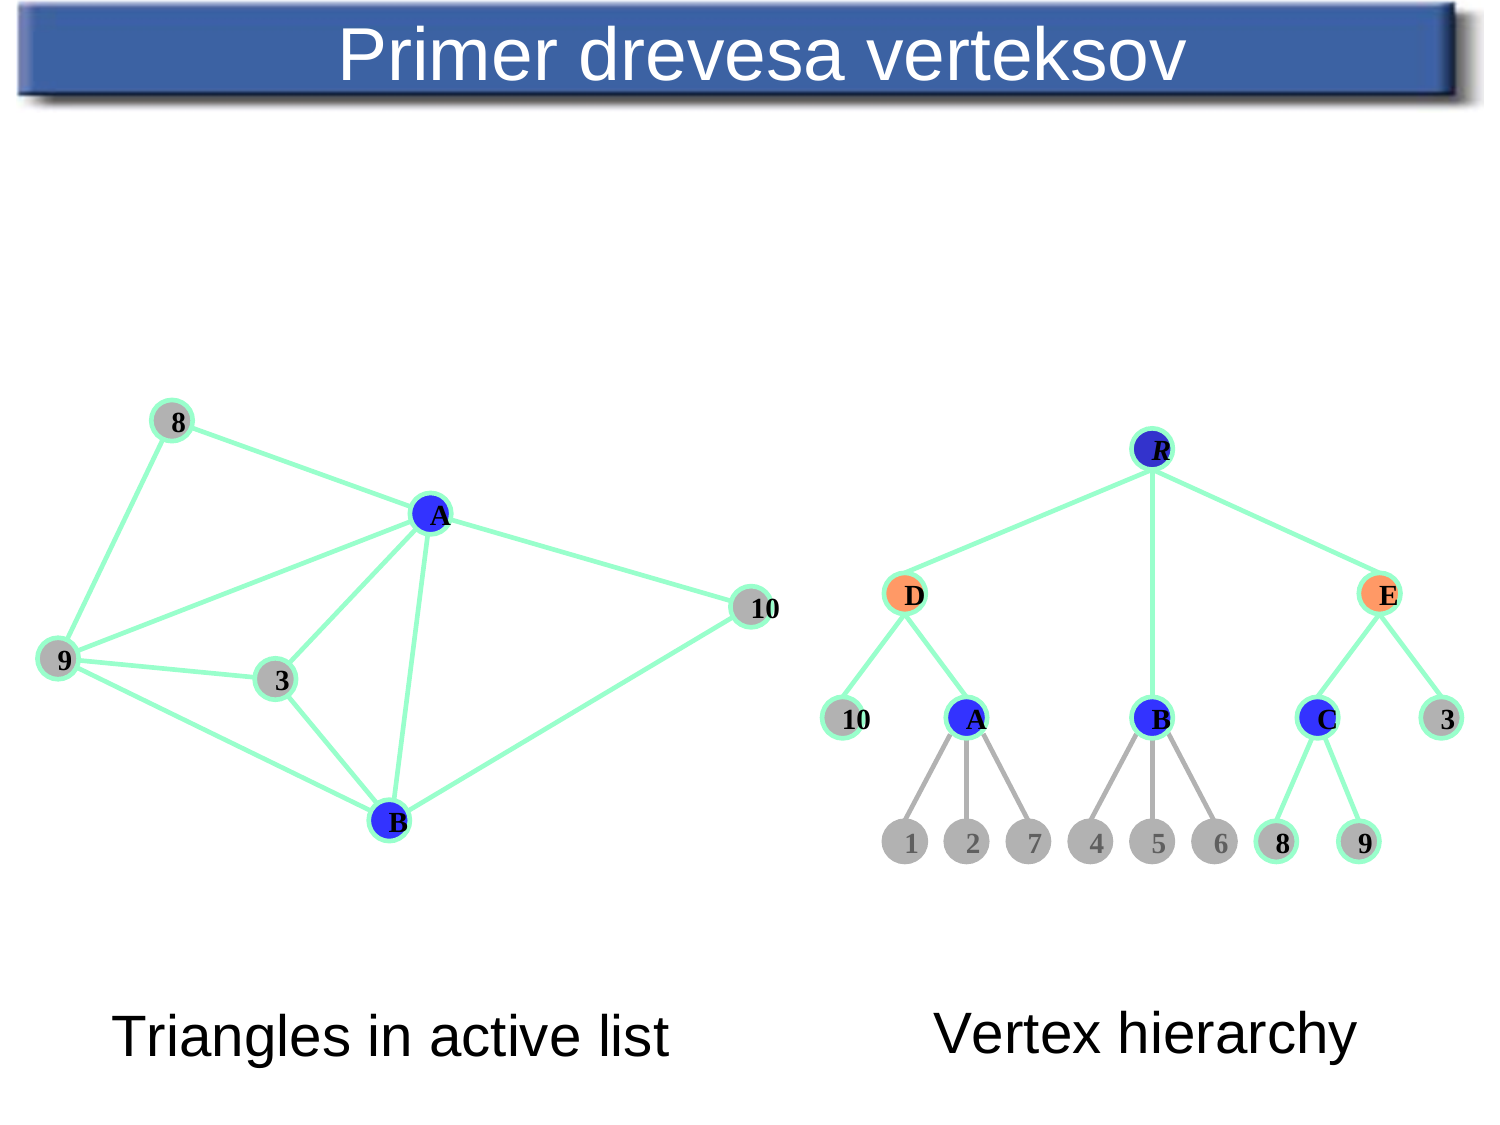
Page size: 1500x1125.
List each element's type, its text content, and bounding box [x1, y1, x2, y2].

text_box A [409, 492, 452, 535]
title Primer drevesa verteksov [24, 0, 1500, 103]
text_box A [435, 510, 441, 517]
text_box 9 [1338, 821, 1380, 862]
text_box 3 [254, 658, 297, 700]
text_box 8 [1255, 821, 1297, 862]
text_box 2 [945, 821, 988, 862]
text_box A [945, 696, 988, 739]
text_box B [368, 799, 410, 842]
text_box C [1296, 697, 1339, 739]
text_box 8 [151, 399, 193, 442]
text_box B [1131, 696, 1173, 739]
text_box E [1358, 572, 1401, 614]
text_box R [1131, 428, 1173, 469]
text_box D [883, 572, 926, 614]
text_box A [971, 714, 977, 721]
picture [16, 0, 1484, 113]
text_box 9 [37, 637, 79, 680]
text_box 6 [1193, 820, 1236, 862]
text_box 5 [1131, 821, 1173, 862]
text_box Triangles in active list [96, 990, 686, 1075]
text_box 3 [1420, 697, 1462, 739]
text_box 7 [1007, 820, 1049, 862]
text_box 4 [1069, 821, 1111, 862]
text_box 10 [822, 697, 862, 739]
text_box Vertex hierarchy [918, 987, 1374, 1073]
text_box 10 [730, 586, 771, 628]
text_box 1 [883, 820, 926, 862]
